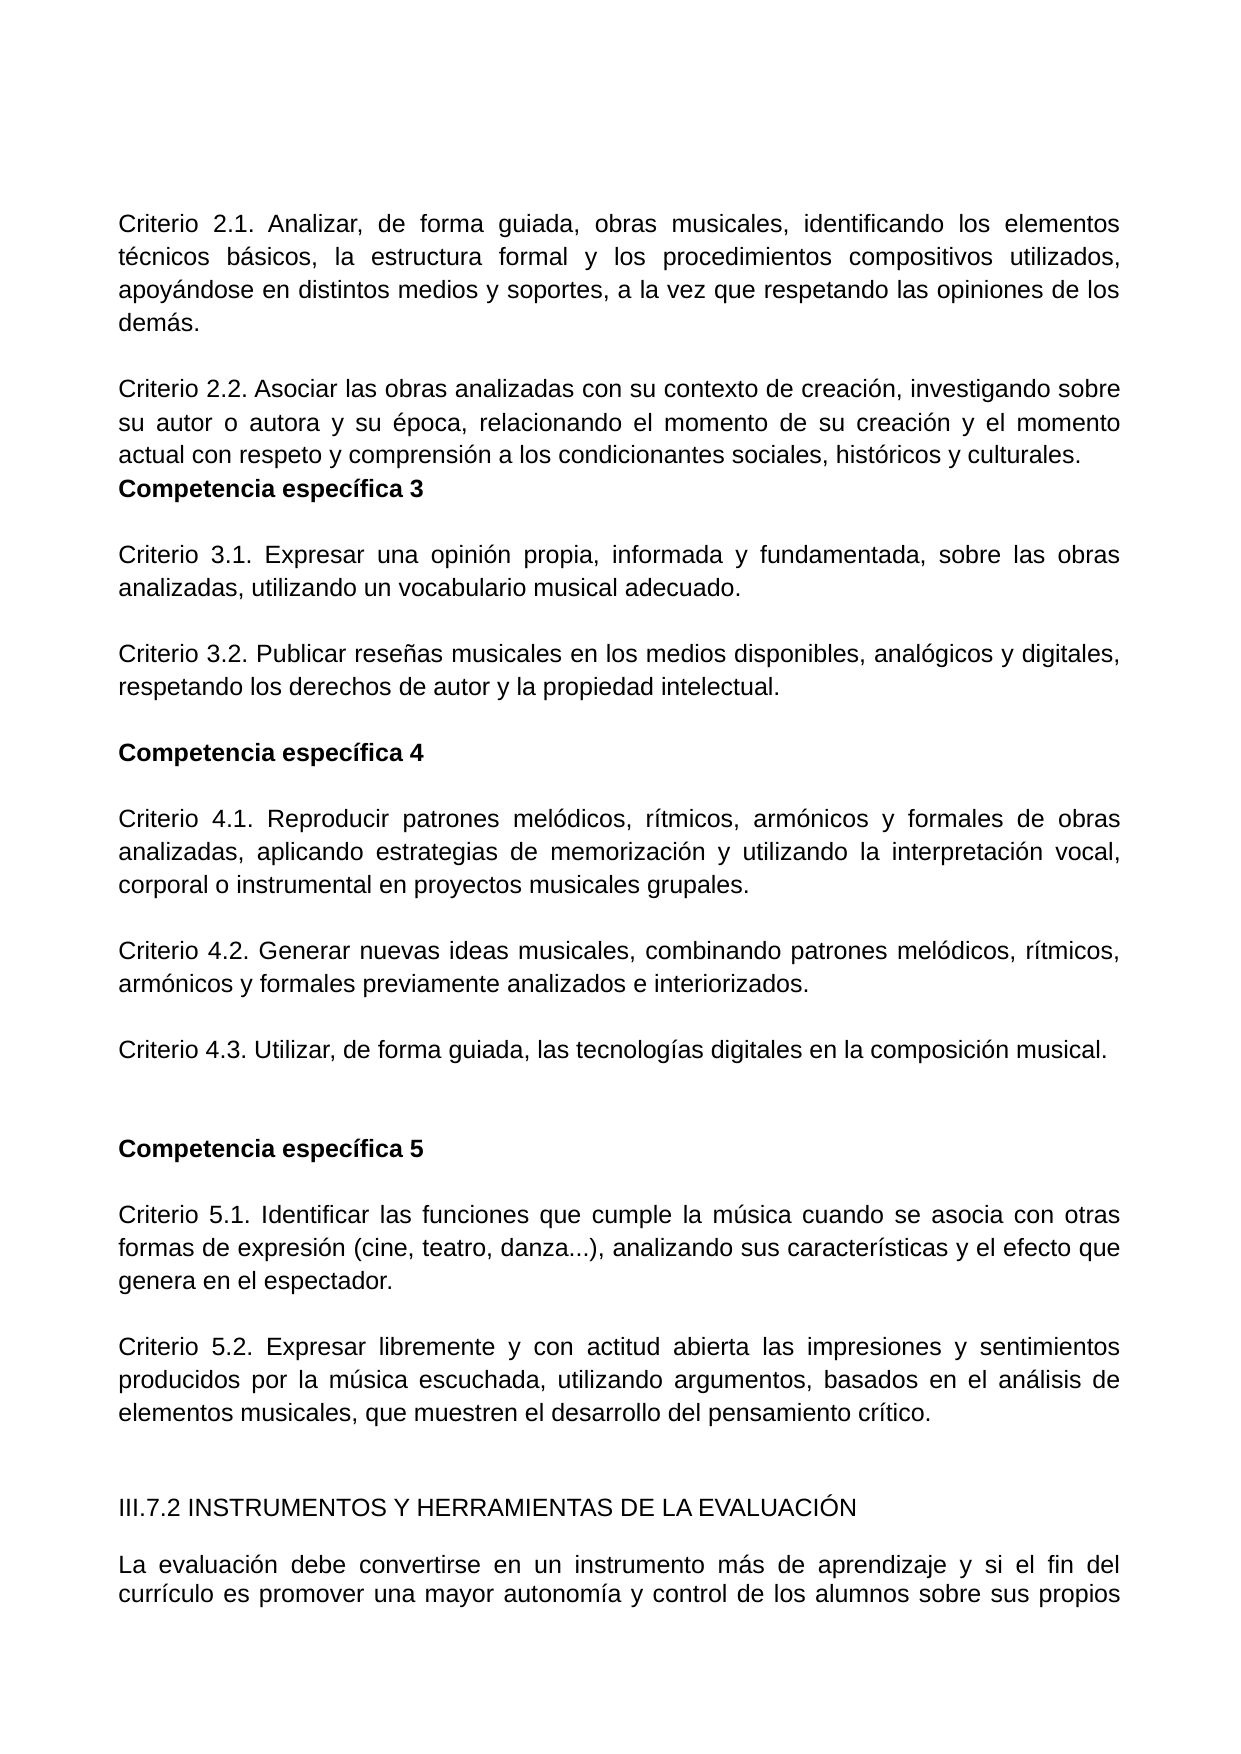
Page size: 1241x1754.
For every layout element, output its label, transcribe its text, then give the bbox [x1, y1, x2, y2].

text Criterio 3.2. Publicar reseñas musicales en los medios disponibles, analógicos y digitales, respetando los derechos de autor y la propiedad intelectual. [118, 639, 1122, 700]
text III.7.2 INSTRUMENTOS Y HERRAMIENTAS DE LA EVALUACIÓN [118, 1493, 1122, 1522]
text Criterio 2.2. Asociar las obras analizadas con su contexto de creación, investigando sobre su autor o autora y su época, relacionando el momento de su creación y el momento actual con respeto y comprensión a los condicionantes sociales, históricos y culturales. [118, 374, 1122, 469]
text Competencia específica 4 [118, 738, 1122, 766]
text Criterio 4.2. Generar nuevas ideas musicales, combinando patrones melódicos, rítmicos, armónicos y formales previamente analizados e interiorizados. [118, 936, 1122, 998]
text La evaluación debe convertirse en un instrumento más de aprendizaje y si el fin del currículo es promover una mayor autonomía y control de los alumnos sobre sus propios [118, 1550, 1122, 1608]
text Criterio 5.1. Identificar las funciones que cumple la música cuando se asocia con otras formas de expresión (cine, teatro, danza...), analizando sus características y el efecto que genera en el espectador. [118, 1200, 1122, 1295]
text Criterio 4.3. Utilizar, de forma guiada, las tecnologías digitales en la composición musical. [118, 1035, 1122, 1064]
text Criterio 3.1. Expresar una opinión propia, informada y fundamentada, sobre las obras analizadas, utilizando un vocabulario musical adecuado. [118, 539, 1122, 601]
text Criterio 5.2. Expresar libremente y con actitud abierta las impresiones y sentimientos producidos por la música escuchada, utilizando argumentos, basados en el análisis de elementos musicales, que muestren el desarrollo del pensamiento crítico. [118, 1332, 1122, 1427]
text Criterio 4.1. Reproducir patrones melódicos, rítmicos, armónicos y formales de obras analizadas, aplicando estrategias de memorización y utilizando la interpretación vocal, corporal o instrumental en proyectos musicales grupales. [118, 804, 1122, 898]
text Competencia específica 5 [118, 1134, 1122, 1163]
text Competencia específica 3 [118, 473, 1122, 502]
text Criterio 2.1. Analizar, de forma guiada, obras musicales, identificando los elementos técnicos básicos, la estructura formal y los procedimientos compositivos utilizados, apoyándose en distintos medios y soportes, a la vez que respetando las opiniones de los demás. [118, 209, 1122, 337]
